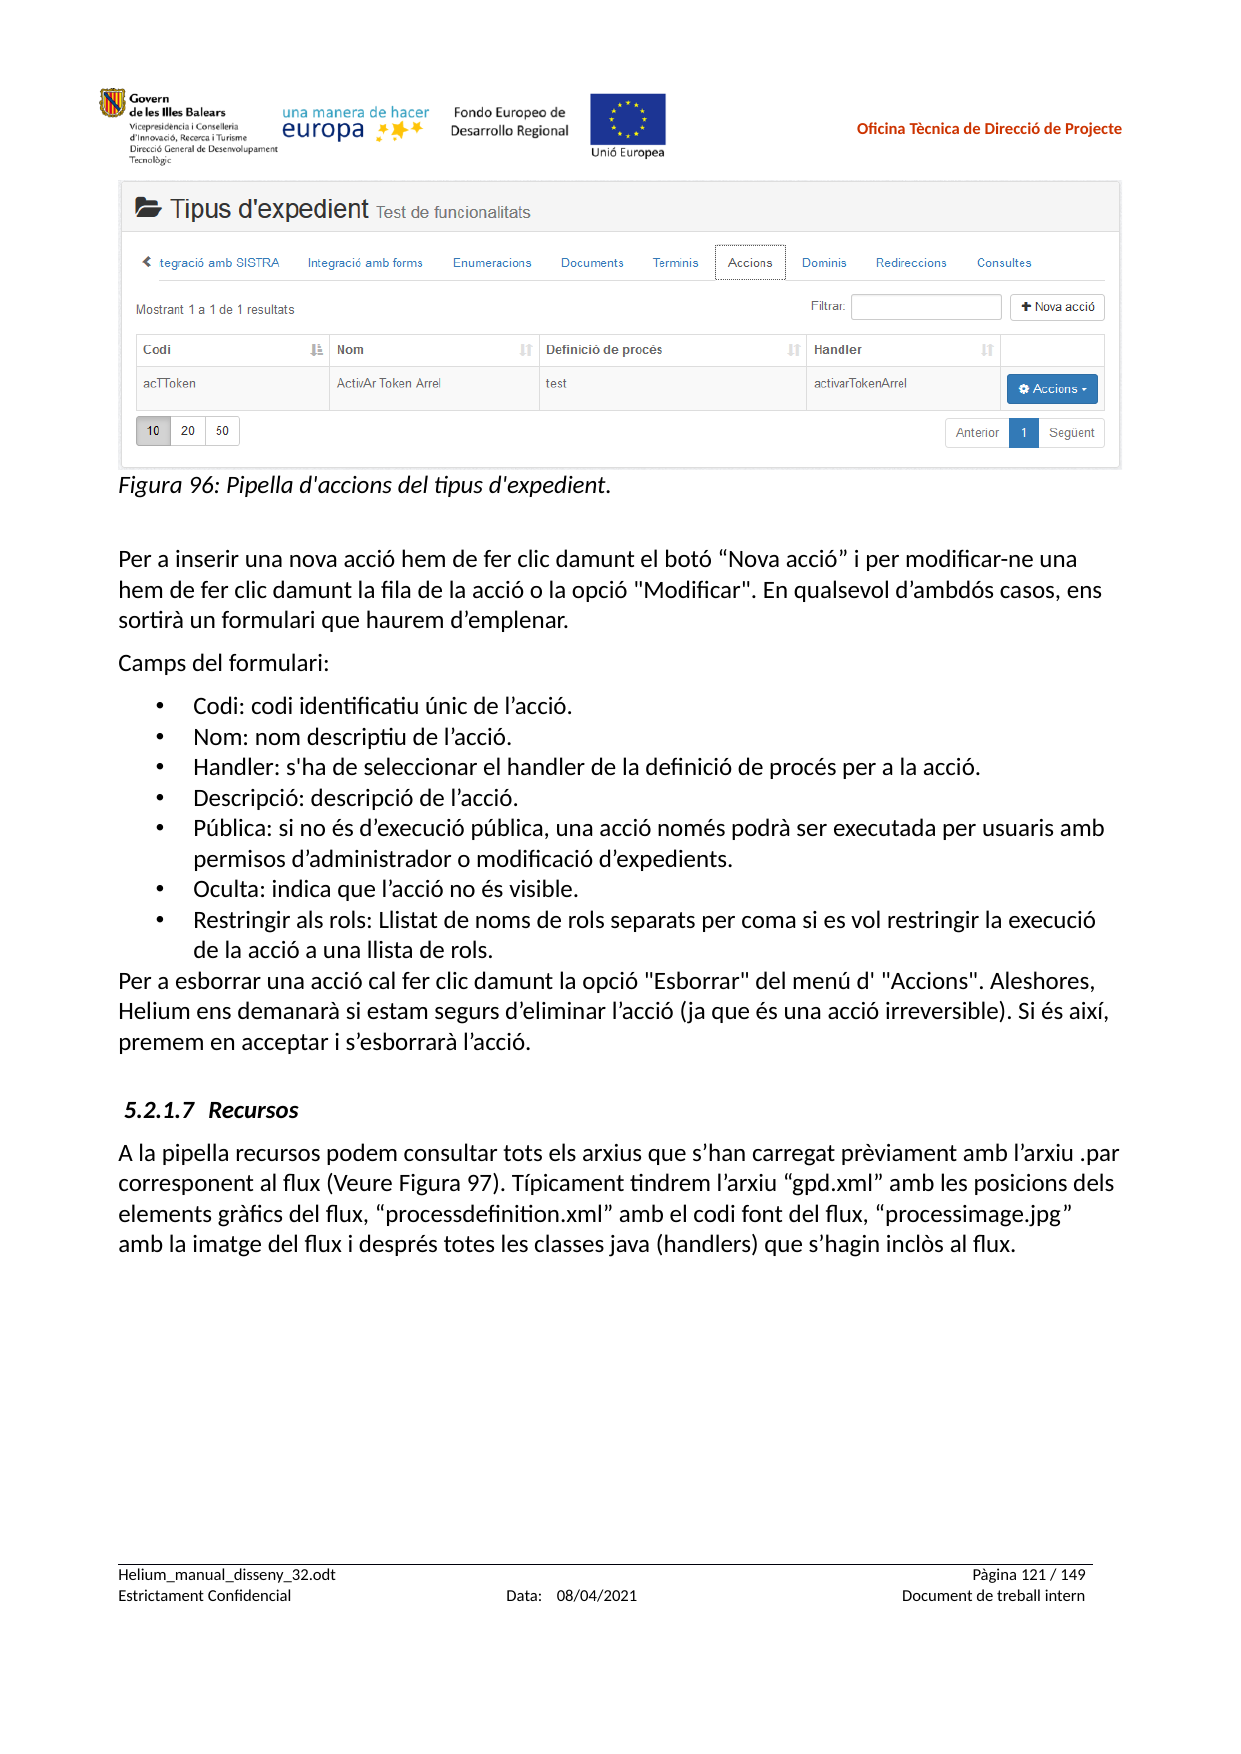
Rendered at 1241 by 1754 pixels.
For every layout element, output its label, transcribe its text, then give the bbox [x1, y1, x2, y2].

text Figura 96: Pipella d'accions del tipus d'expedient. [118, 470, 1122, 500]
text Per a esborrar una acció cal fer clic damunt la opció "Esborrar" del menú d' "Accions". Aleshores, Helium ens demanarà si estam segurs d’eliminar l’acció (ja que és una acció irreversible). Si és així, premem en acceptar i s’esborrarà l’acció. [118, 965, 1122, 1057]
text Camps del formulari: [118, 647, 1122, 678]
list Codi: codi identificatiu únic de l’acció. [156, 690, 1122, 721]
picture [99, 87, 668, 166]
list Handler: s'ha de seleccionar el handler de la definició de procés per a la acció. [156, 751, 1122, 782]
list Descripció: descripció de l’acció. [156, 782, 1122, 812]
text Per a inserir una nova acció hem de fer clic damunt el botó “Nova acció” i per modificar-ne una hem de fer clic damunt la fila de la acció o la opció "Modificar". En qualsevol d’ambdós casos, ens sortirà un formulari que haurem d’emplenar. [118, 543, 1122, 635]
list Oculta: indica que l’acció no és visible. [156, 873, 1122, 904]
list Pública: si no és d’execució pública, una acció només podrà ser executada per usuaris amb permisos d’administrador o modificació d’expedients. [156, 812, 1122, 873]
text A la pipella recursos podem consultar tots els arxius que s’han carregat prèviament amb l’arxiu .par corresponent al flux (Veure Figura 97). Típicament tindrem l’arxiu “gpd.xml” amb les posicions dels elements gràfics del flux, “processdefinition.xml” amb el codi font del flux, “processimage.jpg” amb la imatge del flux i després totes les classes java (handlers) que s’hagin inclòs al flux. [118, 1137, 1122, 1259]
list Restringir als rols: Llistat de noms de rols separats per coma si es vol restringir la execució de la acció a una llista de rols. [156, 904, 1122, 965]
subtitle Recursos [118, 1094, 1122, 1124]
list Nom: nom descriptiu de l’acció. [156, 721, 1122, 751]
picture [118, 180, 1123, 470]
